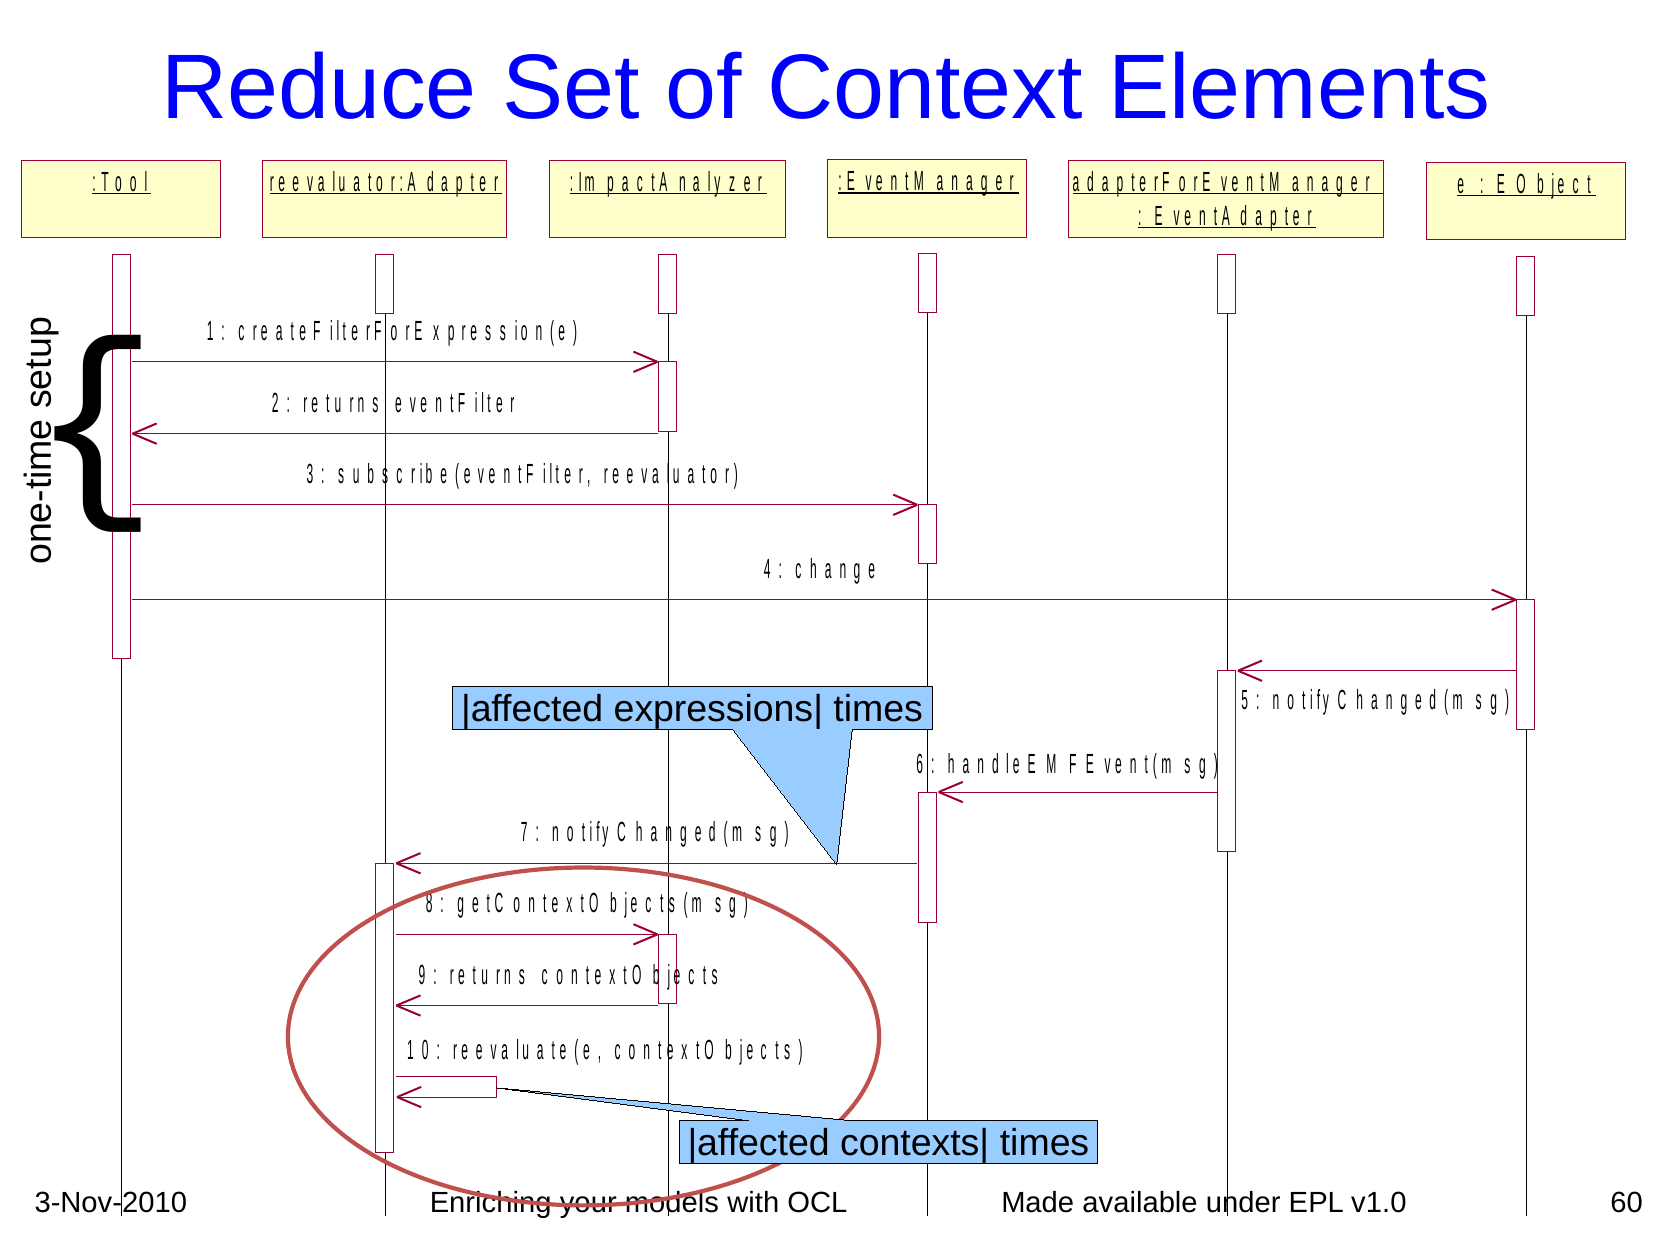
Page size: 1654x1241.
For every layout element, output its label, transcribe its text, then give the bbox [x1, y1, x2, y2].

text_box |affected contexts| times [496, 1087, 1098, 1164]
text_box one-time setup [9, 302, 67, 580]
picture [0, 103, 1654, 1241]
text_box |affected expressions| times [452, 686, 933, 865]
text_box { [67, 304, 174, 560]
title Reduce Set of Context Elements [82, 19, 1571, 155]
